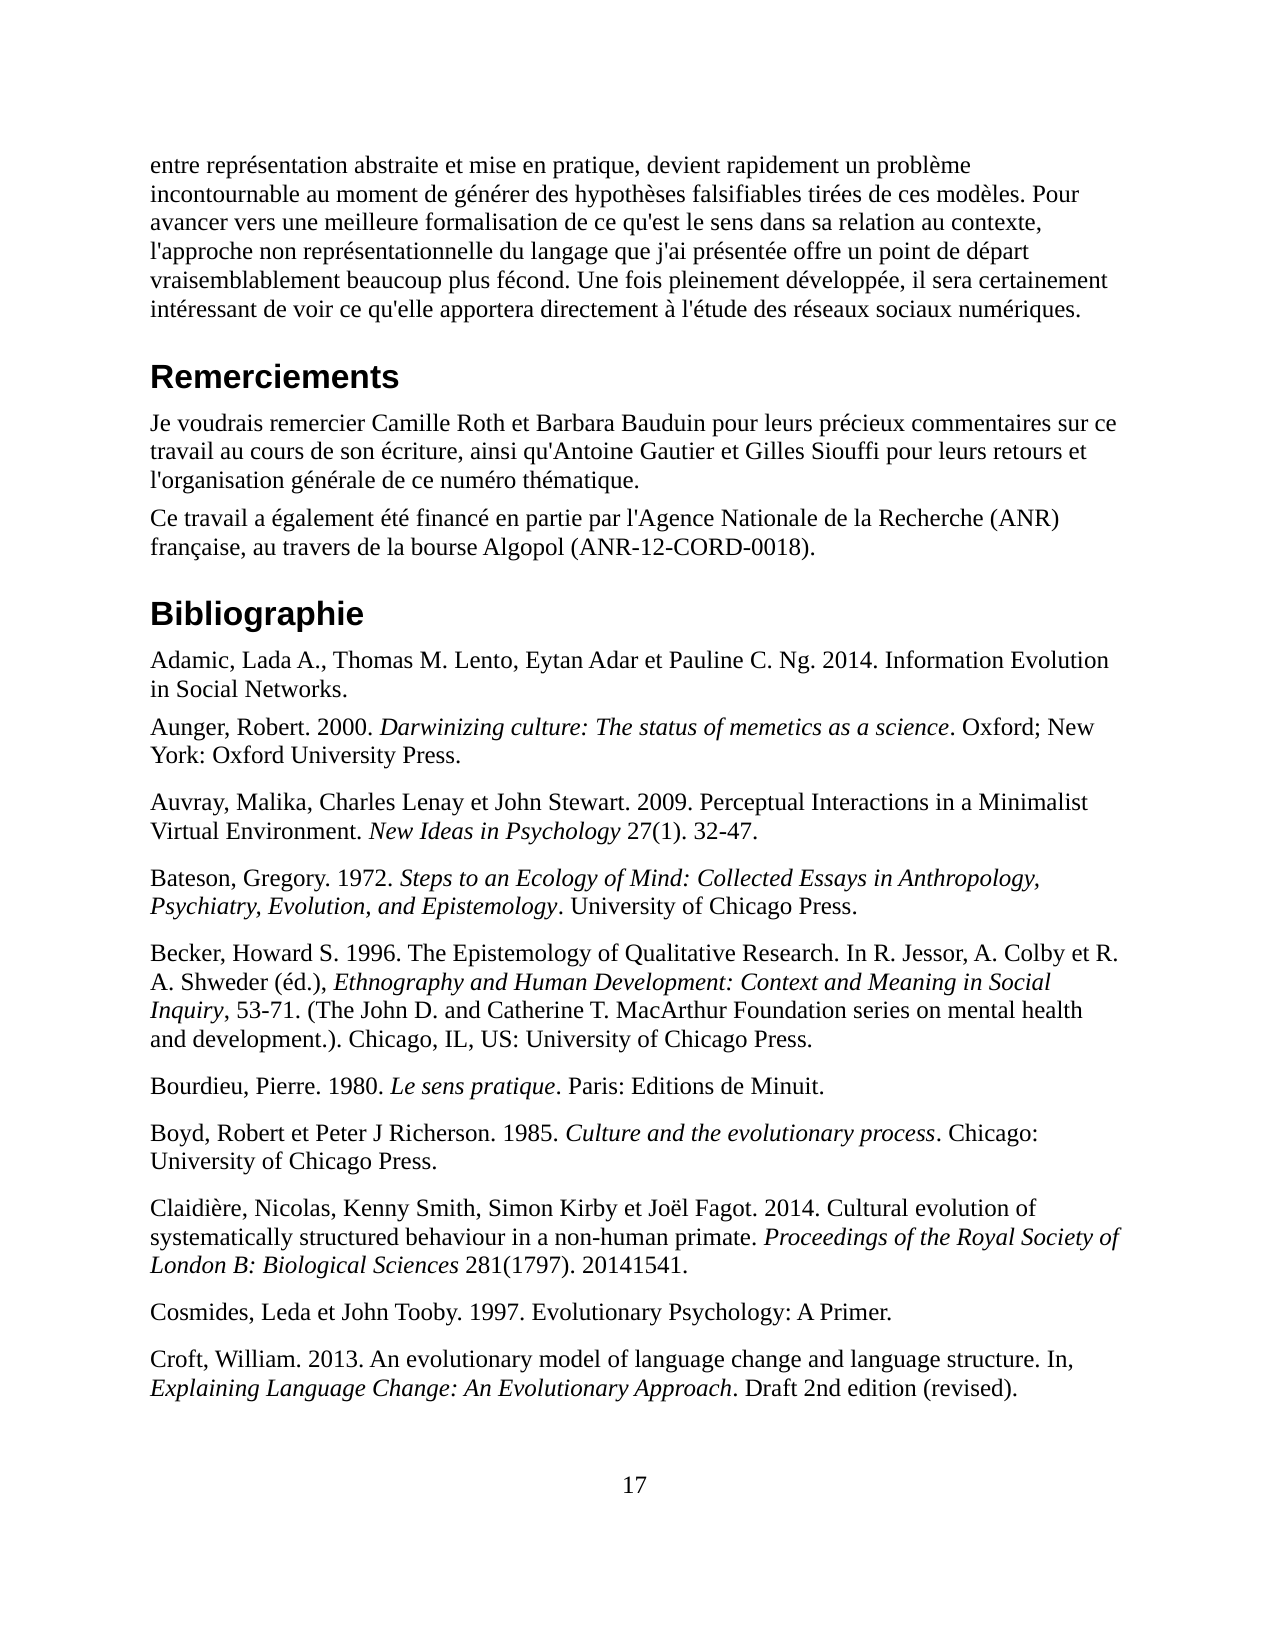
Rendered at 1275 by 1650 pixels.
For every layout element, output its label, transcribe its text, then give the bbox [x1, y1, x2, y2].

subtitle Bibliographie [150, 594, 1125, 633]
text Bourdieu, Pierre. 1980. Le sens pratique. Paris: Editions de Minuit. [150, 1071, 1125, 1100]
text entre représentation abstraite et mise en pratique, devient rapidement un problème incontournable au moment de générer des hypothèses falsifiables tirées de ces modèles. Pour avancer vers une meilleure formalisation de ce qu'est le sens dans sa relation au contexte, l'approche non représentationnelle du langage que j'ai présentée offre un point de départ vraisemblablement beaucoup plus fécond. Une fois pleinement développée, il sera certainement intéressant de voir ce qu'elle apportera directement à l'étude des réseaux sociaux numériques. [150, 150, 1125, 322]
text Becker, Howard S. 1996. The Epistemology of Qualitative Research. In R. Jessor, A. Colby et R. A. Shweder (éd.), Ethnography and Human Development: Context and Meaning in Social Inquiry, 53‑71. (The John D. and Catherine T. MacArthur Foundation series on mental health and development.). Chicago, IL, US: University of Chicago Press. [150, 938, 1125, 1053]
text Cosmides, Leda et John Tooby. 1997. Evolutionary Psychology: A Primer. [150, 1297, 1125, 1326]
text Je voudrais remercier Camille Roth et Barbara Bauduin pour leurs précieux commentaires sur ce travail au cours de son écriture, ainsi qu'Antoine Gautier et Gilles Siouffi pour leurs retours et l'organisation générale de ce numéro thématique. [150, 408, 1125, 494]
text Adamic, Lada A., Thomas M. Lento, Eytan Adar et Pauline C. Ng. 2014. Information Evolution in Social Networks. [150, 645, 1125, 703]
text Ce travail a également été financé en partie par l'Agence Nationale de la Recherche (ANR) française, au travers de la bourse Algopol (ANR-12-CORD-0018). [150, 503, 1125, 560]
text Auvray, Malika, Charles Lenay et John Stewart. 2009. Perceptual Interactions in a Minimalist Virtual Environment. New Ideas in Psychology 27(1). 32‑47. [150, 787, 1125, 845]
text Claidière, Nicolas, Kenny Smith, Simon Kirby et Joël Fagot. 2014. Cultural evolution of systematically structured behaviour in a non-human primate. Proceedings of the Royal Society of London B: Biological Sciences 281(1797). 20141541. [150, 1193, 1125, 1279]
subtitle Remerciements [150, 356, 1125, 395]
text Aunger, Robert. 2000. Darwinizing culture: The status of memetics as a science. Oxford; New York: Oxford University Press. [150, 712, 1125, 769]
text Boyd, Robert et Peter J Richerson. 1985. Culture and the evolutionary process. Chicago: University of Chicago Press. [150, 1118, 1125, 1175]
text Bateson, Gregory. 1972. Steps to an Ecology of Mind: Collected Essays in Anthropology, Psychiatry, Evolution, and Epistemology. University of Chicago Press. [150, 863, 1125, 920]
text Croft, William. 2013. An evolutionary model of language change and language structure. In, Explaining Language Change: An Evolutionary Approach. Draft 2nd edition (revised). [150, 1344, 1125, 1401]
